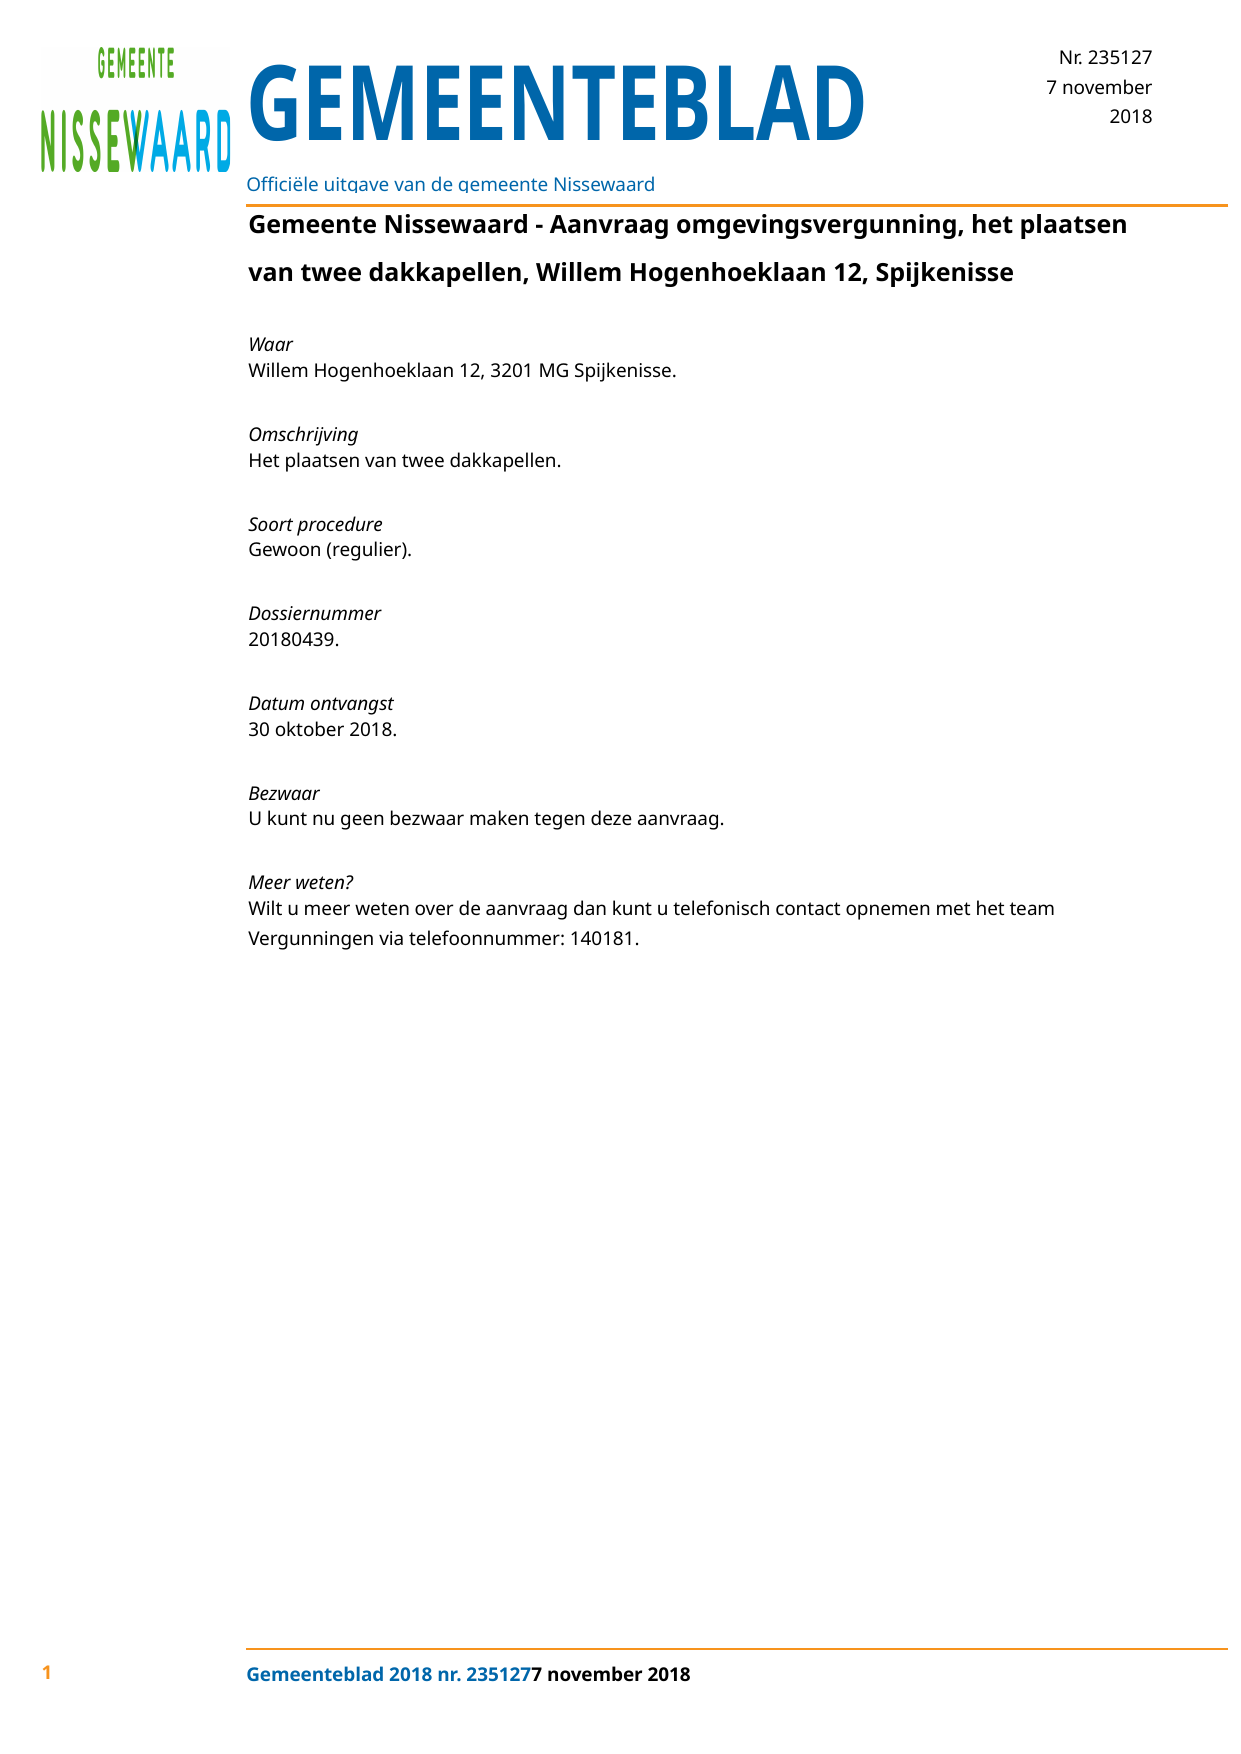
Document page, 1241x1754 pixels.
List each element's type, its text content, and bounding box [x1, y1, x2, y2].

text Waar [248, 331, 1152, 357]
picture [154, 157, 165, 172]
text Willem Hogenhoeklaan 12, 3201 MG Spijkenisse. [248, 357, 1152, 383]
text Omschrijving [248, 421, 1152, 447]
picture [222, 122, 227, 160]
picture [200, 151, 206, 172]
text Gewoon (regulier). [248, 537, 1152, 562]
text Bezwaar [248, 780, 1152, 806]
text Gemeente Nissewaard - Aanvraag omgevingsvergunning, het plaatsen van twee dakkapellen, Willem Hogenhoeklaan 12, Spijkenisse [248, 207, 1152, 288]
text 30 oktober 2018. [248, 716, 1152, 742]
text Soort procedure [248, 511, 1152, 537]
picture [176, 157, 187, 172]
text Meer weten? [248, 869, 1152, 895]
text Het plaatsen van twee dakkapellen. [248, 447, 1152, 473]
text Datum ontvangst [248, 690, 1152, 716]
text Dossiernummer [248, 601, 1152, 626]
text Wilt u meer weten over de aanvraag dan kunt u telefonisch contact opnemen met het team Vergunningen via telefoonnummer: 140181. [248, 895, 1152, 951]
text 20180439. [248, 626, 1152, 652]
picture [41, 47, 231, 172]
picture [201, 122, 206, 138]
text U kunt nu geen bezwaar maken tegen deze aanvraag. [248, 806, 1152, 831]
